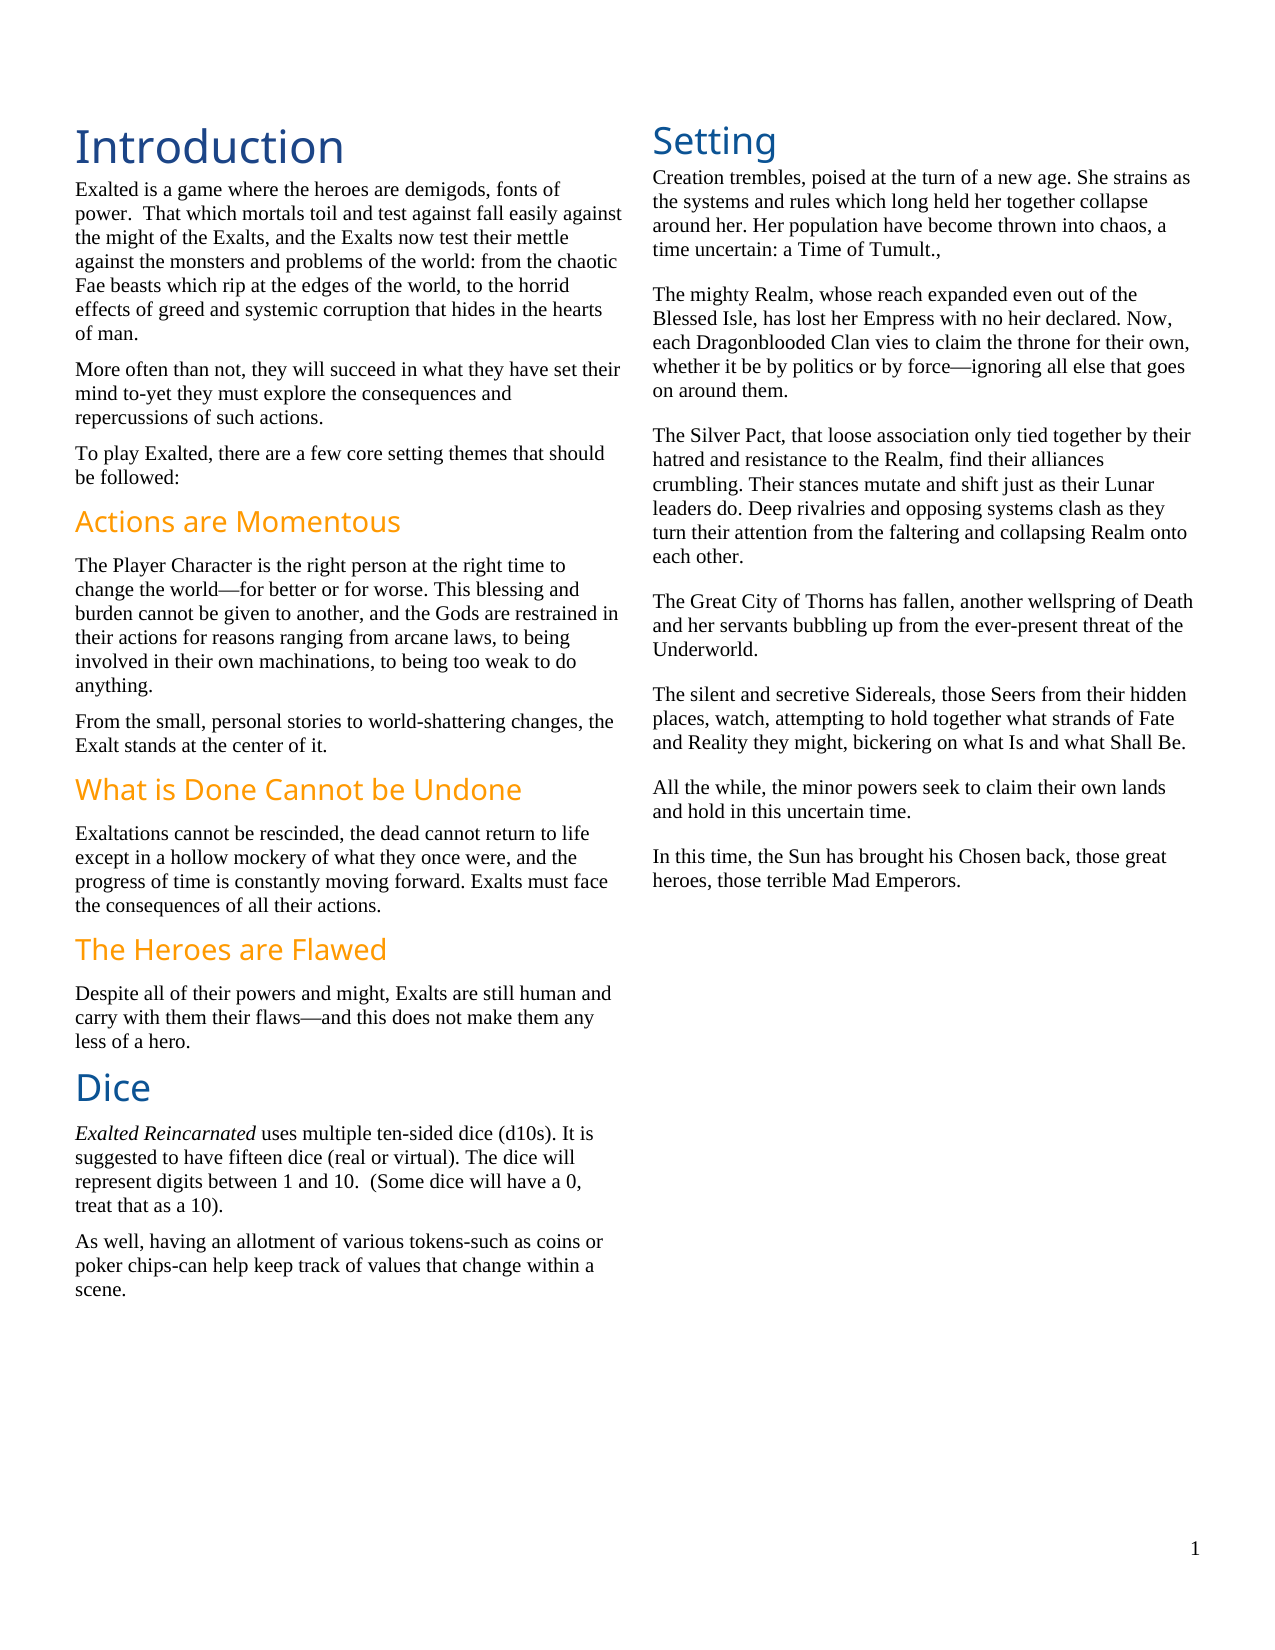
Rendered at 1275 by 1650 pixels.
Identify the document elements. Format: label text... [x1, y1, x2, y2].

text To play Exalted, there are a few core setting themes that should be followed: [75, 441, 622, 489]
text The Player Character is the right person at the right time to change the world—for better or for worse. This blessing and burden cannot be given to another, and the Gods are restrained in their actions for reasons ranging from arcane laws, to being involved in their own machinations, to being too weak to do anything. [75, 553, 622, 697]
subtitle Setting [652, 114, 1200, 165]
text The Silver Pact, that loose association only tied together by their hatred and resistance to the Realm, find their alliances crumbling. Their stances mutate and shift just as their Lunar leaders do. Deep rivalries and opposing systems clash as they turn their attention from the faltering and collapsing Realm onto each other. [652, 423, 1200, 568]
text From the small, personal stories to world-shattering changes, the Exalt stands at the center of it. [75, 709, 622, 757]
text The Heroes are Flawed [75, 929, 622, 969]
text Exalted Reincarnated uses multiple ten-sided dice (d10s). It is suggested to have fifteen dice (real or virtual). The dice will represent digits between 1 and 10. (Some dice will have a 0, treat that as a 10). [75, 1121, 622, 1217]
text In this time, the Sun has brought his Chosen back, those great heroes, those terrible Mad Emperors. [652, 843, 1200, 892]
text Exaltations cannot be rescinded, the dead cannot return to life except in a hollow mockery of what they once were, and the progress of time is constantly moving forward. Exalts must face the consequences of all their actions. [75, 821, 622, 917]
text More often than not, they will succeed in what they have set their mind to-yet they must explore the consequences and repercussions of such actions. [75, 357, 622, 429]
text The Great City of Thorns has fallen, another wellspring of Death and her servants bubbling up from the ever-present threat of the Underworld. [652, 588, 1200, 661]
text The silent and secretive Sidereals, those Seers from their hidden places, watch, attempting to hold together what strands of Fate and Reality they might, bickering on what Is and what Shall Be. [652, 682, 1200, 754]
text Exalted is a game where the heroes are demigods, fonts of power. That which mortals toil and test against fall easily against the might of the Exalts, and the Exalts now test their mettle against the monsters and problems of the world: from the chaotic Fae beasts which rip at the edges of the world, to the horrid effects of greed and systemic corruption that hides in the hearts of man. [75, 176, 622, 345]
text What is Done Cannot be Undone [75, 769, 622, 809]
text All the while, the minor powers seek to claim their own lands and hold in this uncertain time. [652, 774, 1200, 823]
text The mighty Realm, whose reach expanded even out of the Blessed Isle, has lost her Empress with no heir declared. Now, each Dragonblooded Clan vies to claim the throne for their own, whether it be by politics or by force—ignoring all else that goes on around them. [652, 282, 1200, 402]
subtitle Dice [75, 1061, 622, 1112]
subtitle Introduction [75, 114, 622, 176]
text Despite all of their powers and might, Exalts are still human and carry with them their flaws—and this does not make them any less of a hero. [75, 981, 622, 1053]
text Creation trembles, poised at the turn of a new age. She strains as the systems and rules which long held her together collapse around her. Her population have become thrown into chaos, a time uncertain: a Time of Tumult., [652, 165, 1200, 261]
text Actions are Momentous [75, 501, 622, 541]
text As well, having an allotment of various tokens-such as coins or poker chips-can help keep track of values that change within a scene. [75, 1229, 622, 1301]
